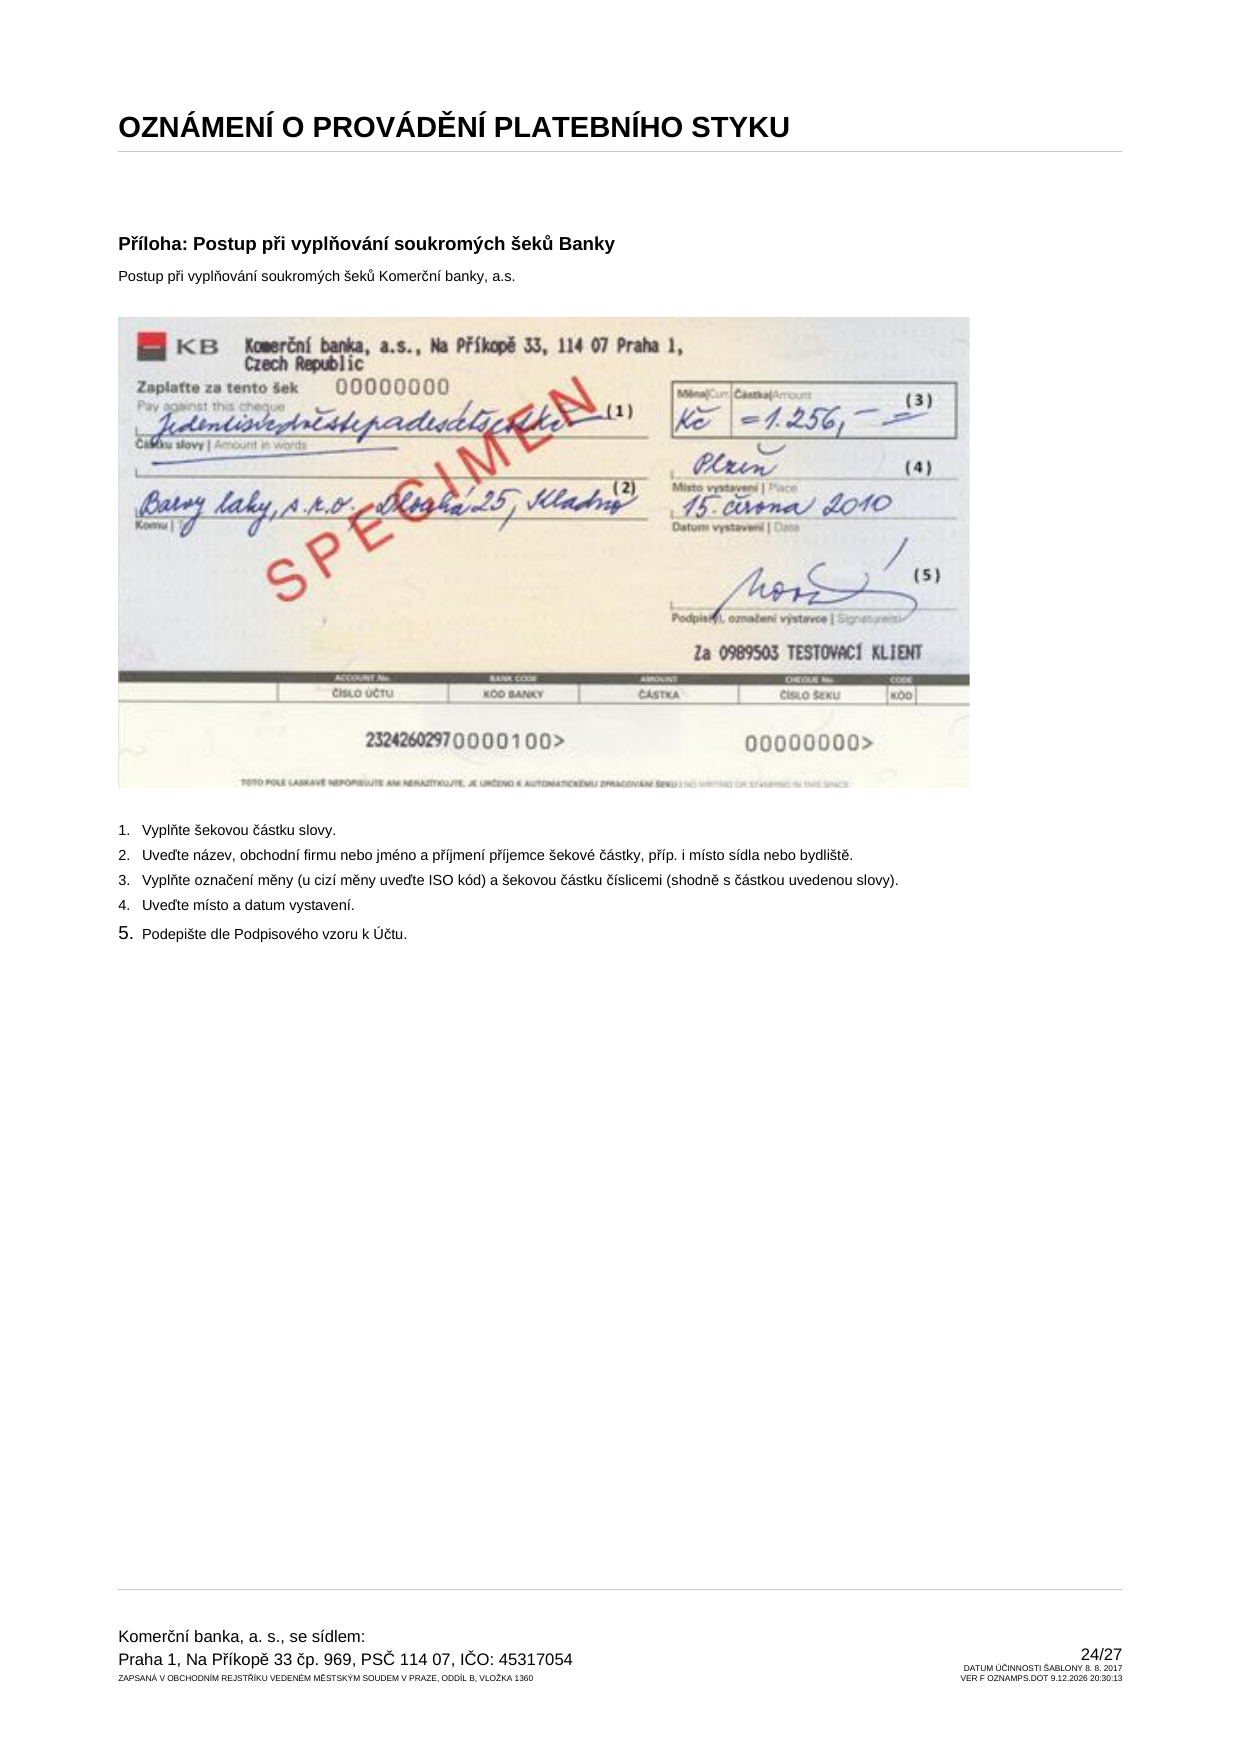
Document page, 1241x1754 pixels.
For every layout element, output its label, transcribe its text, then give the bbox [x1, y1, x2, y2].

table_cell Postup při vyplňování soukromých šeků Komerční banky, a.s. Vyplňte šekovou částku slovy. Uveďte název, obchodní firmu nebo jméno a příjmení příjemce šekové částky, příp. i místo sídla nebo bydliště. Vyplňte označení měny (u cizí měny uveďte ISO kód) a šekovou částku číslicemi (shodně s částkou uvedenou slovy). Uveďte místo a datum vystavení. Podepište dle Podpisového vzoru k Účtu. [118, 263, 1122, 947]
table_header Příloha: Postup při vyplňování soukromých šeků Banky [118, 225, 1122, 263]
